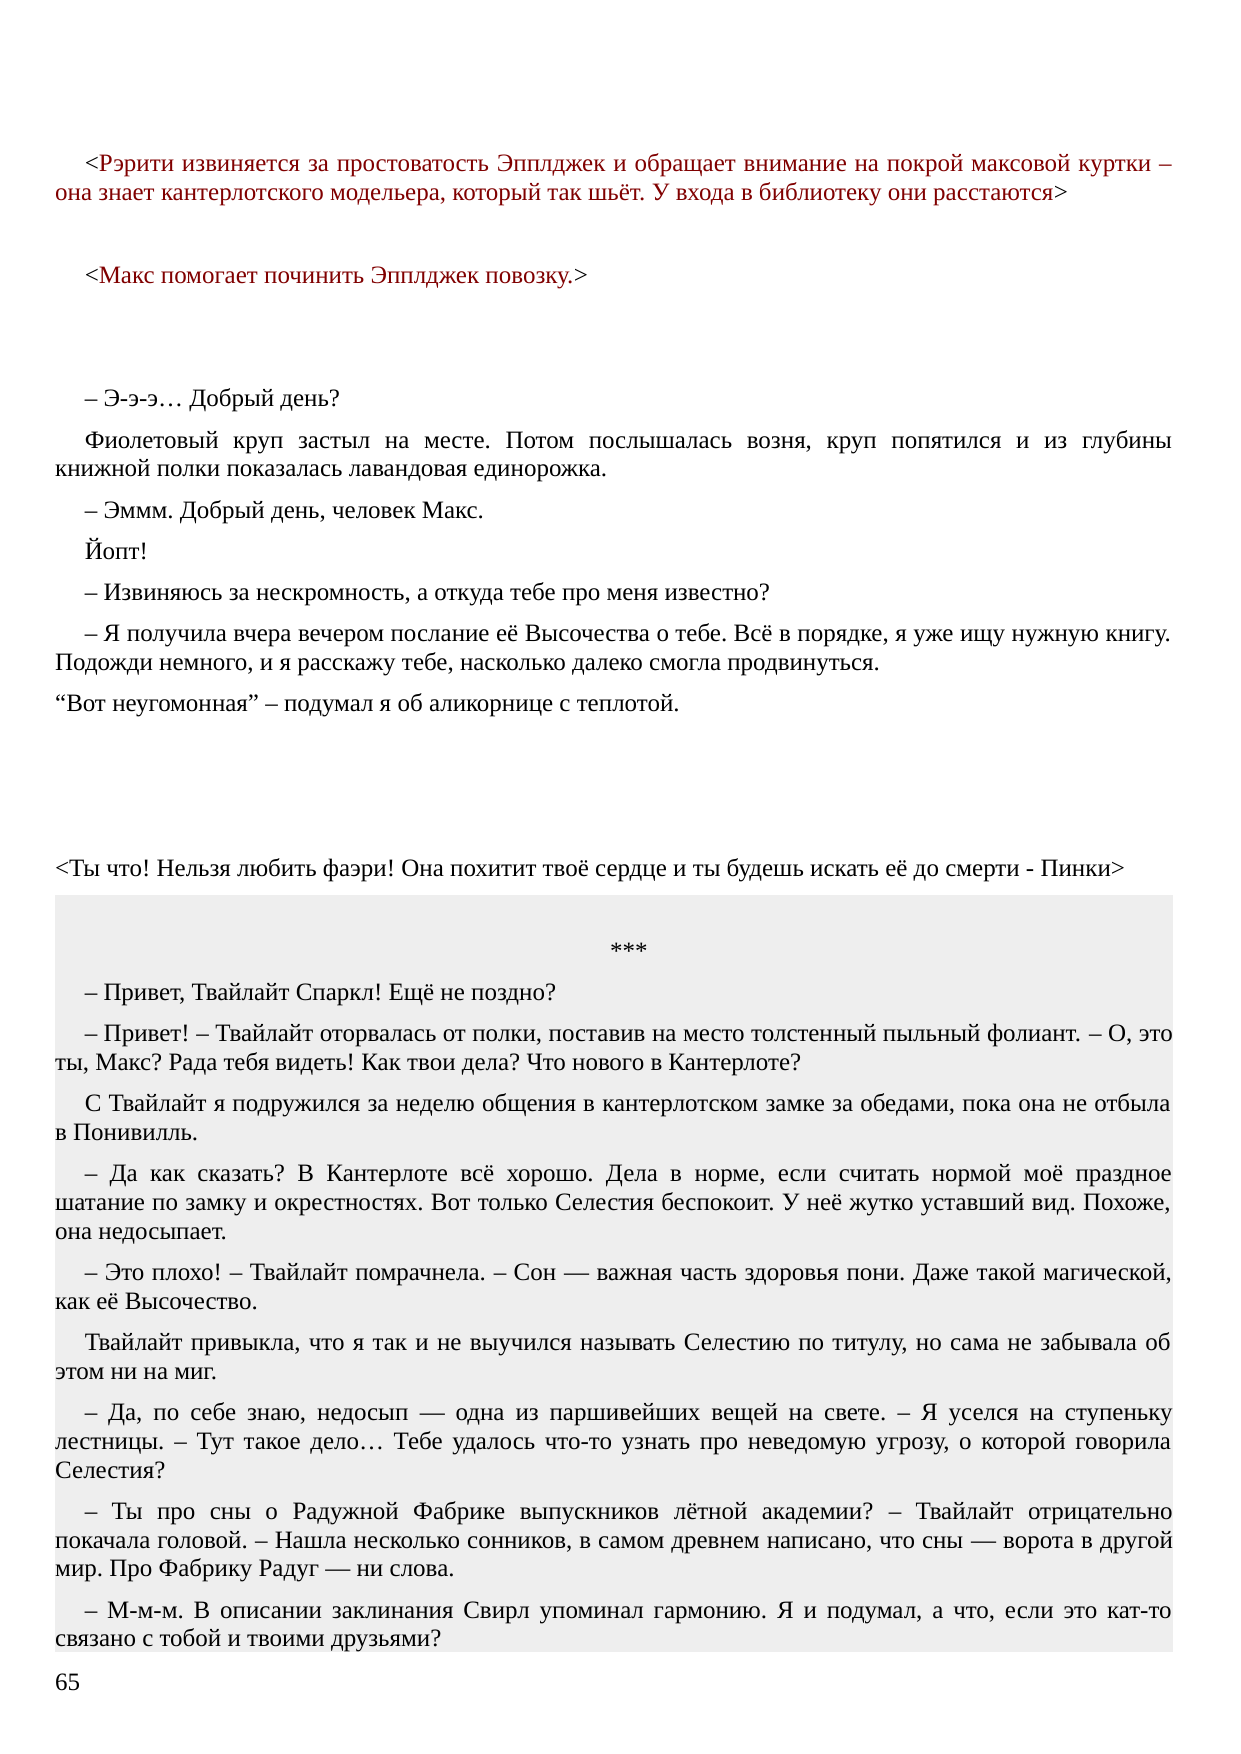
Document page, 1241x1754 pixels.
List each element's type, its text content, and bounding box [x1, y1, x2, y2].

text Фиолетовый круп застыл на месте. Потом послышалась возня, круп попятился и из глубины книжной полки показалась лавандовая единорожка. [55, 425, 1173, 482]
text <Рэрити извиняется за простоватость Эпплджек и обращает внимание на покрой максовой куртки – она знает кантерлотского модельера, который так шьёт. У входа в библиотеку они расстаются> [55, 148, 1173, 206]
text <Ты что! Нельзя любить фаэри! Она похитит твоё сердце и ты будешь искать её до смерти - Пинки> [55, 853, 1173, 882]
text – Привет! – Твайлайт оторвалась от полки, поставив на место толстенный пыльный фолиант. – О, это ты, Макс? Рада тебя видеть! Как твои дела? Что нового в Кантерлоте? [55, 1018, 1173, 1076]
text Твайлайт привыкла, что я так и не выучился называть Селестию по титулу, но сама не забывала об этом ни на миг. [55, 1327, 1173, 1385]
text – Это плохо! – Твайлайт помрачнела. – Сон — важная часть здоровья пони. Даже такой магической, как её Высочество. [55, 1257, 1173, 1315]
text *** [55, 936, 1173, 965]
text <Макс помогает починить Эпплджек повозку.> [55, 260, 1173, 288]
text “Вот неугомонная” – подумал я об аликорнице с теплотой. [55, 688, 1173, 717]
text – Да, по себе знаю, недосып — одна из паршивейших вещей на свете. – Я уселся на ступеньку лестницы. – Тут такое дело… Тебе удалось что-то узнать про неведомую угрозу, о которой говорила Селестия? [55, 1397, 1173, 1483]
text – Эммм. Добрый день, человек Макс. [55, 495, 1173, 523]
text – Да как сказать? В Кантерлоте всё хорошо. Дела в норме, если считать нормой моё праздное шатание по замку и окрестностях. Вот только Селестия беспокоит. У неё жутко уставший вид. Похоже, она недосыпает. [55, 1158, 1173, 1245]
text – Привет, Твайлайт Спаркл! Ещё не поздно? [55, 977, 1173, 1006]
text Йопт! [55, 536, 1173, 565]
text – М-м-м. В описании заклинания Свирл упоминал гармонию. Я и подумал, а что, если это кат-то связано с тобой и твоими друзьями? [55, 1595, 1173, 1652]
text – Я получила вчера вечером послание её Высочества о тебе. Всё в порядке, я уже ищу нужную книгу. Подожди немного, и я расскажу тебе, насколько далеко смогла продвинуться. [55, 618, 1173, 676]
text – Извиняюсь за нескромность, а откуда тебе про меня известно? [55, 577, 1173, 606]
text – Э-э-э… Добрый день? [55, 383, 1173, 412]
text С Твайлайт я подружился за неделю общения в кантерлотском замке за обедами, пока она не отбыла в Понивилль. [55, 1088, 1173, 1146]
text – Ты про сны о Радужной Фабрике выпускников лётной академии? – Твайлайт отрицательно покачала головой. – Нашла несколько сонников, в самом древнем написано, что сны — ворота в другой мир. Про Фабрику Радуг — ни слова. [55, 1496, 1173, 1582]
